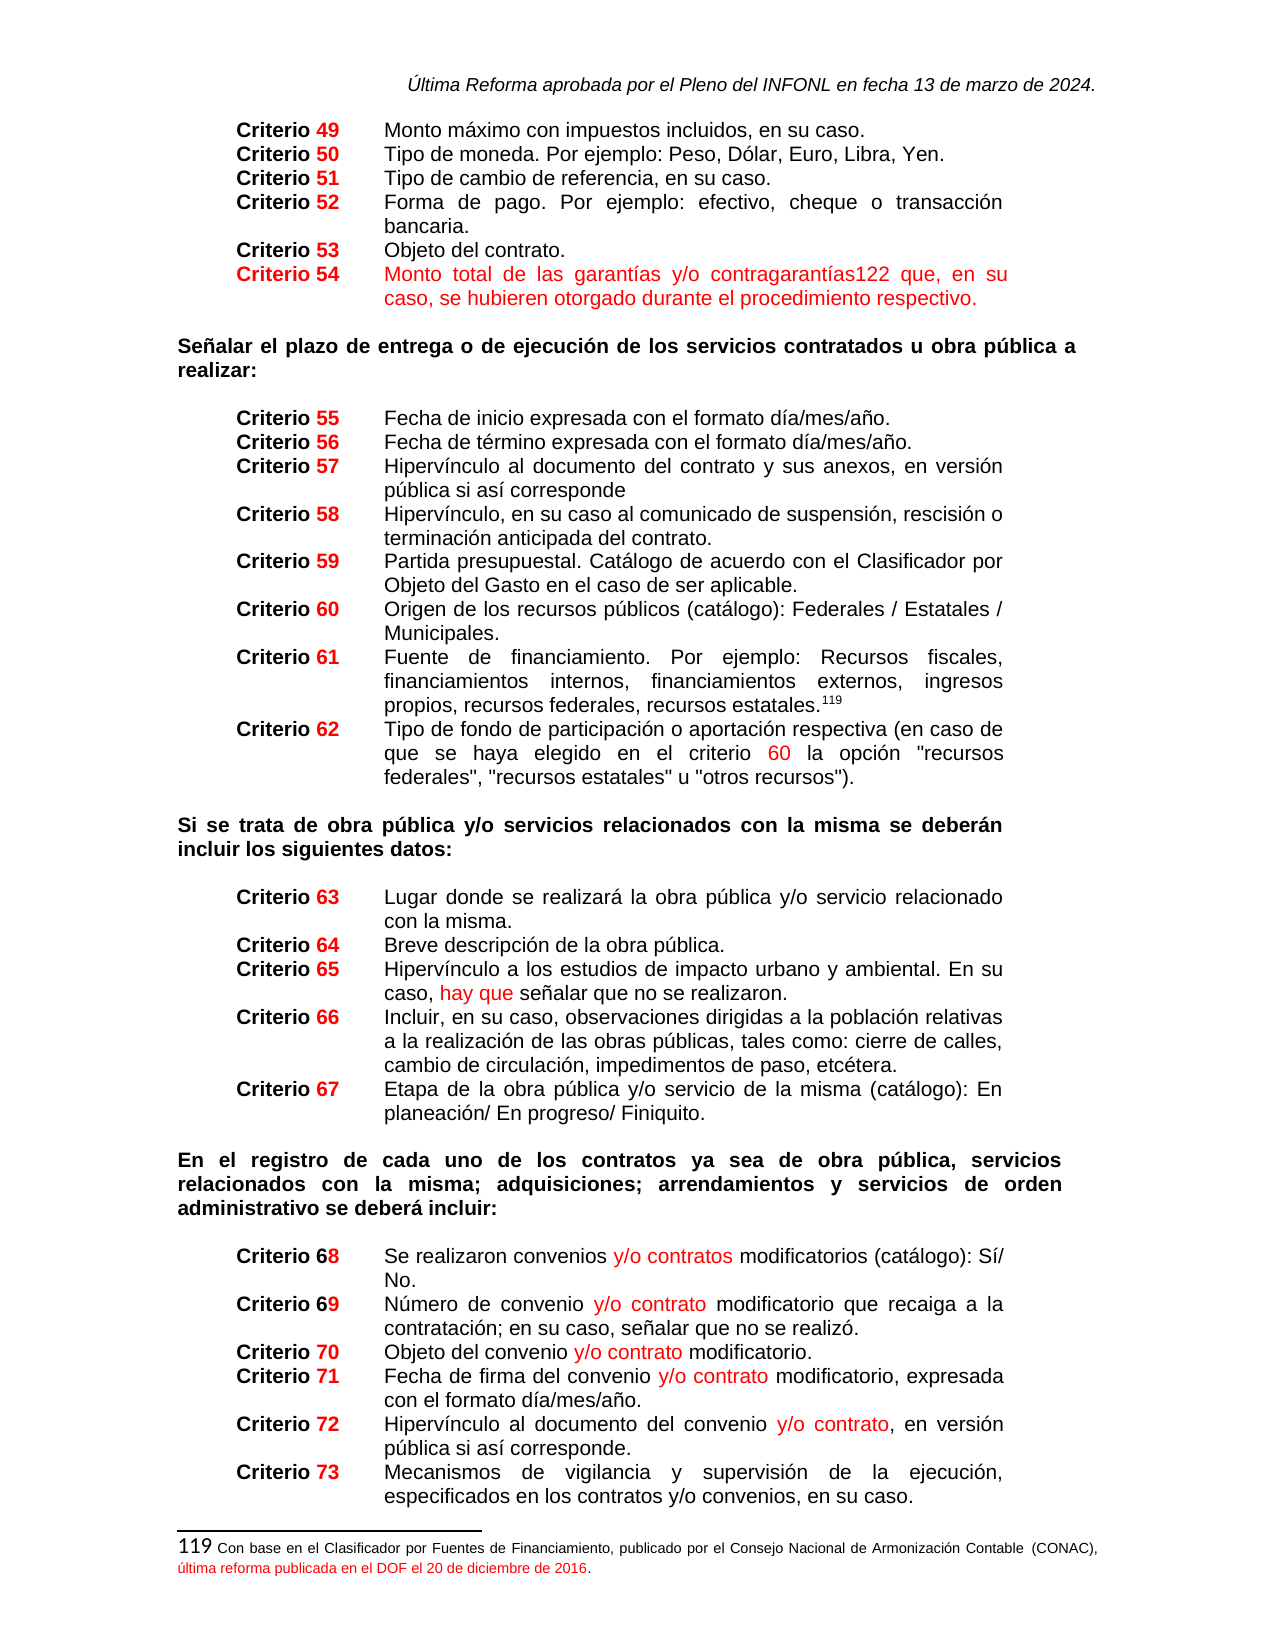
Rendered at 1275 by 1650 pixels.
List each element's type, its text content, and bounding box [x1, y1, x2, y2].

text Criterio 59 Partida presupuestal. Catálogo de acuerdo con el Clasificador por Objeto del Gasto en el caso de ser aplicable. [236, 549, 1004, 597]
text Criterio 58 Hipervínculo, en su caso al comunicado de suspensión, rescisión o terminación anticipada del contrato. [236, 501, 1004, 549]
text Criterio 62 Tipo de fondo de participación o aportación respectiva (en caso de que se haya elegido en el criterio 60 la opción "recursos federales", "recursos estatales" u "otros recursos"). [236, 717, 1004, 789]
text Criterio 63 Lugar donde se realizará la obra pública y/o servicio relacionado con la misma. [236, 885, 1004, 933]
text Criterio 52 Forma de pago. Por ejemplo: efectivo, cheque o transacción bancaria. [236, 190, 1004, 238]
text Señalar el plazo de entrega o de ejecución de los servicios contratados u obra pública a realizar: [177, 334, 1078, 382]
text Criterio 49 Monto máximo con impuestos incluidos, en su caso. [236, 118, 1004, 142]
text Criterio 72 Hipervínculo al documento del convenio y/o contrato, en versión pública si así corresponde. [236, 1412, 1004, 1460]
text Criterio 66 Incluir, en su caso, observaciones dirigidas a la población relativas a la realización de las obras públicas, tales como: cierre de calles, cambio de circulación, impedimentos de paso, etcétera. [236, 1004, 1004, 1076]
text Criterio 65 Hipervínculo a los estudios de impacto urbano y ambiental. En su caso, hay que señalar que no se realizaron. [236, 957, 1004, 1004]
text Si se trata de obra pública y/o servicios relacionados con la misma se deberán incluir los siguientes datos: [177, 813, 1004, 861]
text En el registro de cada uno de los contratos ya sea de obra pública, servicios relacionados con la misma; adquisiciones; arrendamientos y servicios de orden administrativo se deberá incluir: [177, 1148, 1063, 1220]
text Criterio 54 Monto total de las garantías y/o contragarantías122 que, en su caso, se hubieren otorgado durante el procedimiento respectivo. [236, 262, 1009, 310]
text Criterio 53 Objeto del contrato. [236, 238, 1004, 262]
text Criterio 71 Fecha de firma del convenio y/o contrato modificatorio, expresada con el formato día/mes/año. [236, 1364, 1004, 1412]
text Criterio 57 Hipervínculo al documento del contrato y sus anexos, en versión pública si así corresponde [236, 453, 1004, 501]
text Criterio 68 Se realizaron convenios y/o contratos modificatorios (catálogo): Sí/ No. [236, 1244, 1004, 1292]
text Criterio 67 Etapa de la obra pública y/o servicio de la misma (catálogo): En planeación/ En progreso/ Finiquito. [236, 1076, 1004, 1124]
text Con base en el Clasificador por Fuentes de Financiamiento, publicado por el Consejo Nacional de Armonización Contable (CONAC), última reforma publicada en el DOF el 20 de diciembre de 2016. [177, 1531, 1098, 1576]
text Criterio 50 Tipo de moneda. Por ejemplo: Peso, Dólar, Euro, Libra, Yen. [236, 142, 1004, 166]
text Criterio 60 Origen de los recursos públicos (catálogo): Federales / Estatales / Municipales. [236, 597, 1004, 645]
text Criterio 64 Breve descripción de la obra pública. [236, 933, 1004, 957]
text Criterio 73 Mecanismos de vigilancia y supervisión de la ejecución, especificados en los contratos y/o convenios, en su caso. [236, 1460, 1004, 1508]
text Criterio 55 Fecha de inicio expresada con el formato día/mes/año. [236, 406, 1004, 429]
text Criterio 69 Número de convenio y/o contrato modificatorio que recaiga a la contratación; en su caso, señalar que no se realizó. [236, 1292, 1004, 1340]
text Criterio 51 Tipo de cambio de referencia, en su caso. [236, 166, 1004, 190]
text Criterio 61 Fuente de financiamiento. Por ejemplo: Recursos fiscales, financiamientos internos, financiamientos externos, ingresos propios, recursos federales, recursos estatales. [236, 645, 1004, 717]
text Criterio 56 Fecha de término expresada con el formato día/mes/año. [236, 429, 1004, 453]
text Criterio 70 Objeto del convenio y/o contrato modificatorio. [236, 1340, 1004, 1364]
